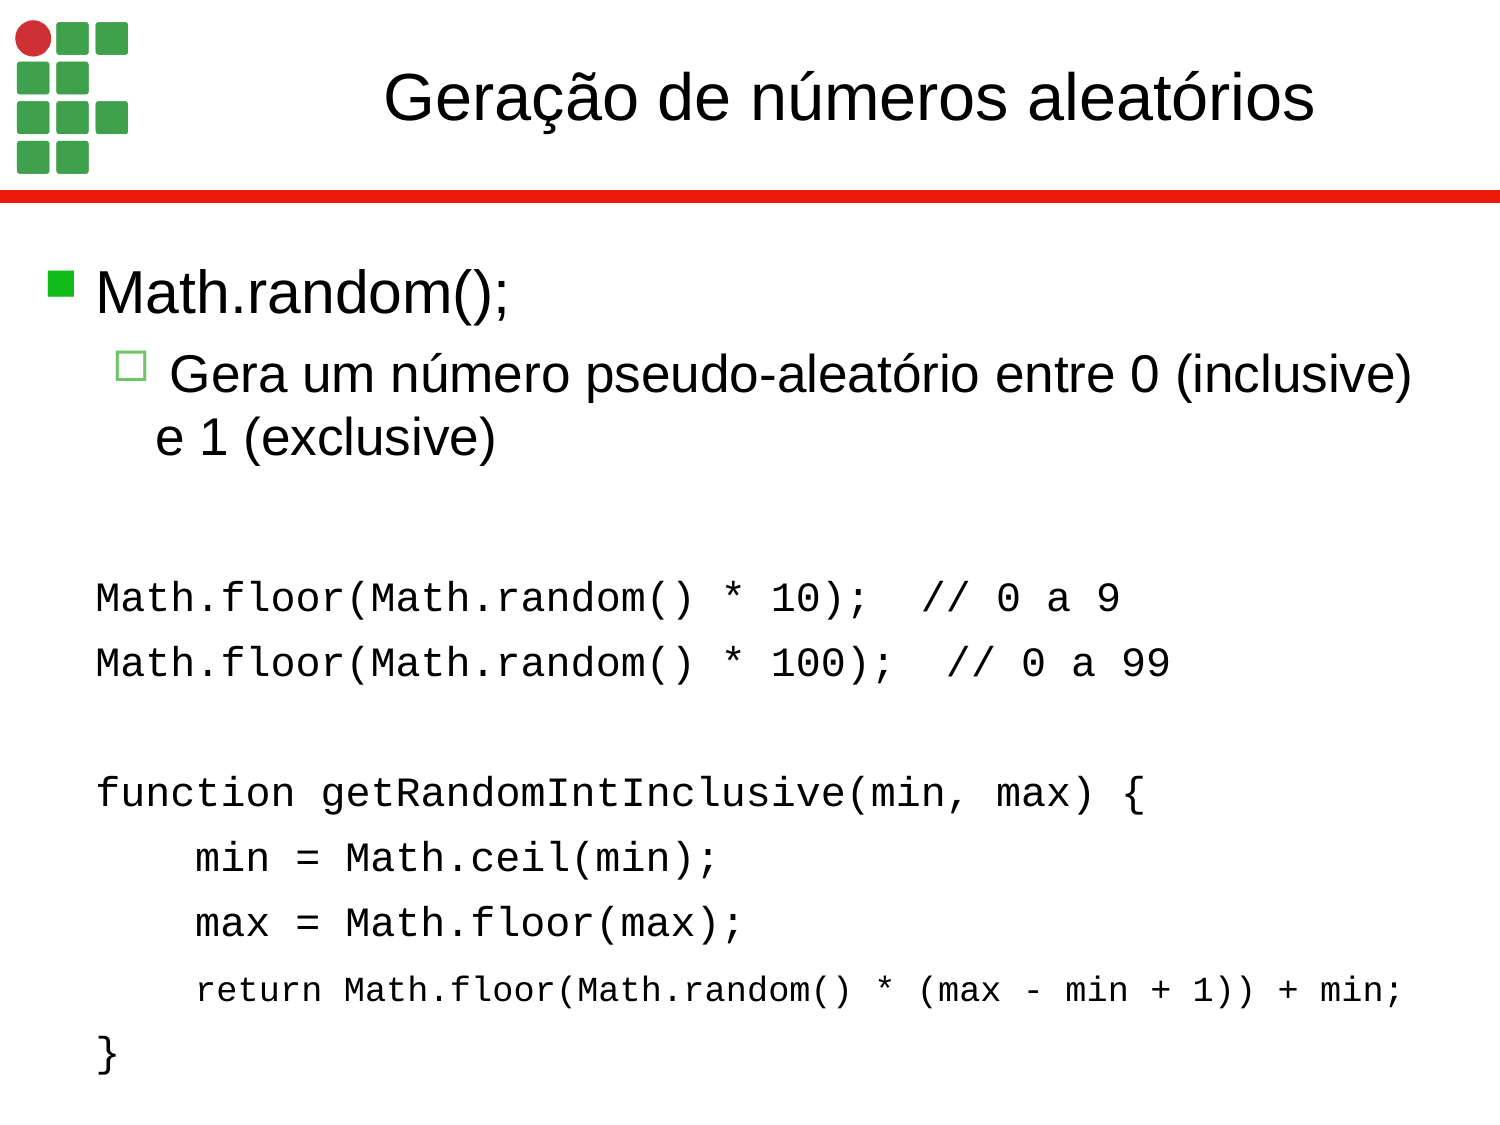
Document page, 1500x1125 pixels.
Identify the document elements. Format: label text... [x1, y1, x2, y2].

picture [14, 16, 130, 178]
list Math.random(); Gera um número pseudo-aleatório entre 0 (inclusive) e 1 (exclusive) Math.floor(Math.random() * 10); // 0 a 9 Math.floor(Math.random() * 100); // 0 a 99 function getRandomIntInclusive(min, max) { min = Math.ceil(min); max = Math.floor(max); return Math.floor(Math.random() * (max - min + 1)) + min; } [29, 207, 1471, 1087]
title Geração de números aleatórios [230, 0, 1471, 202]
